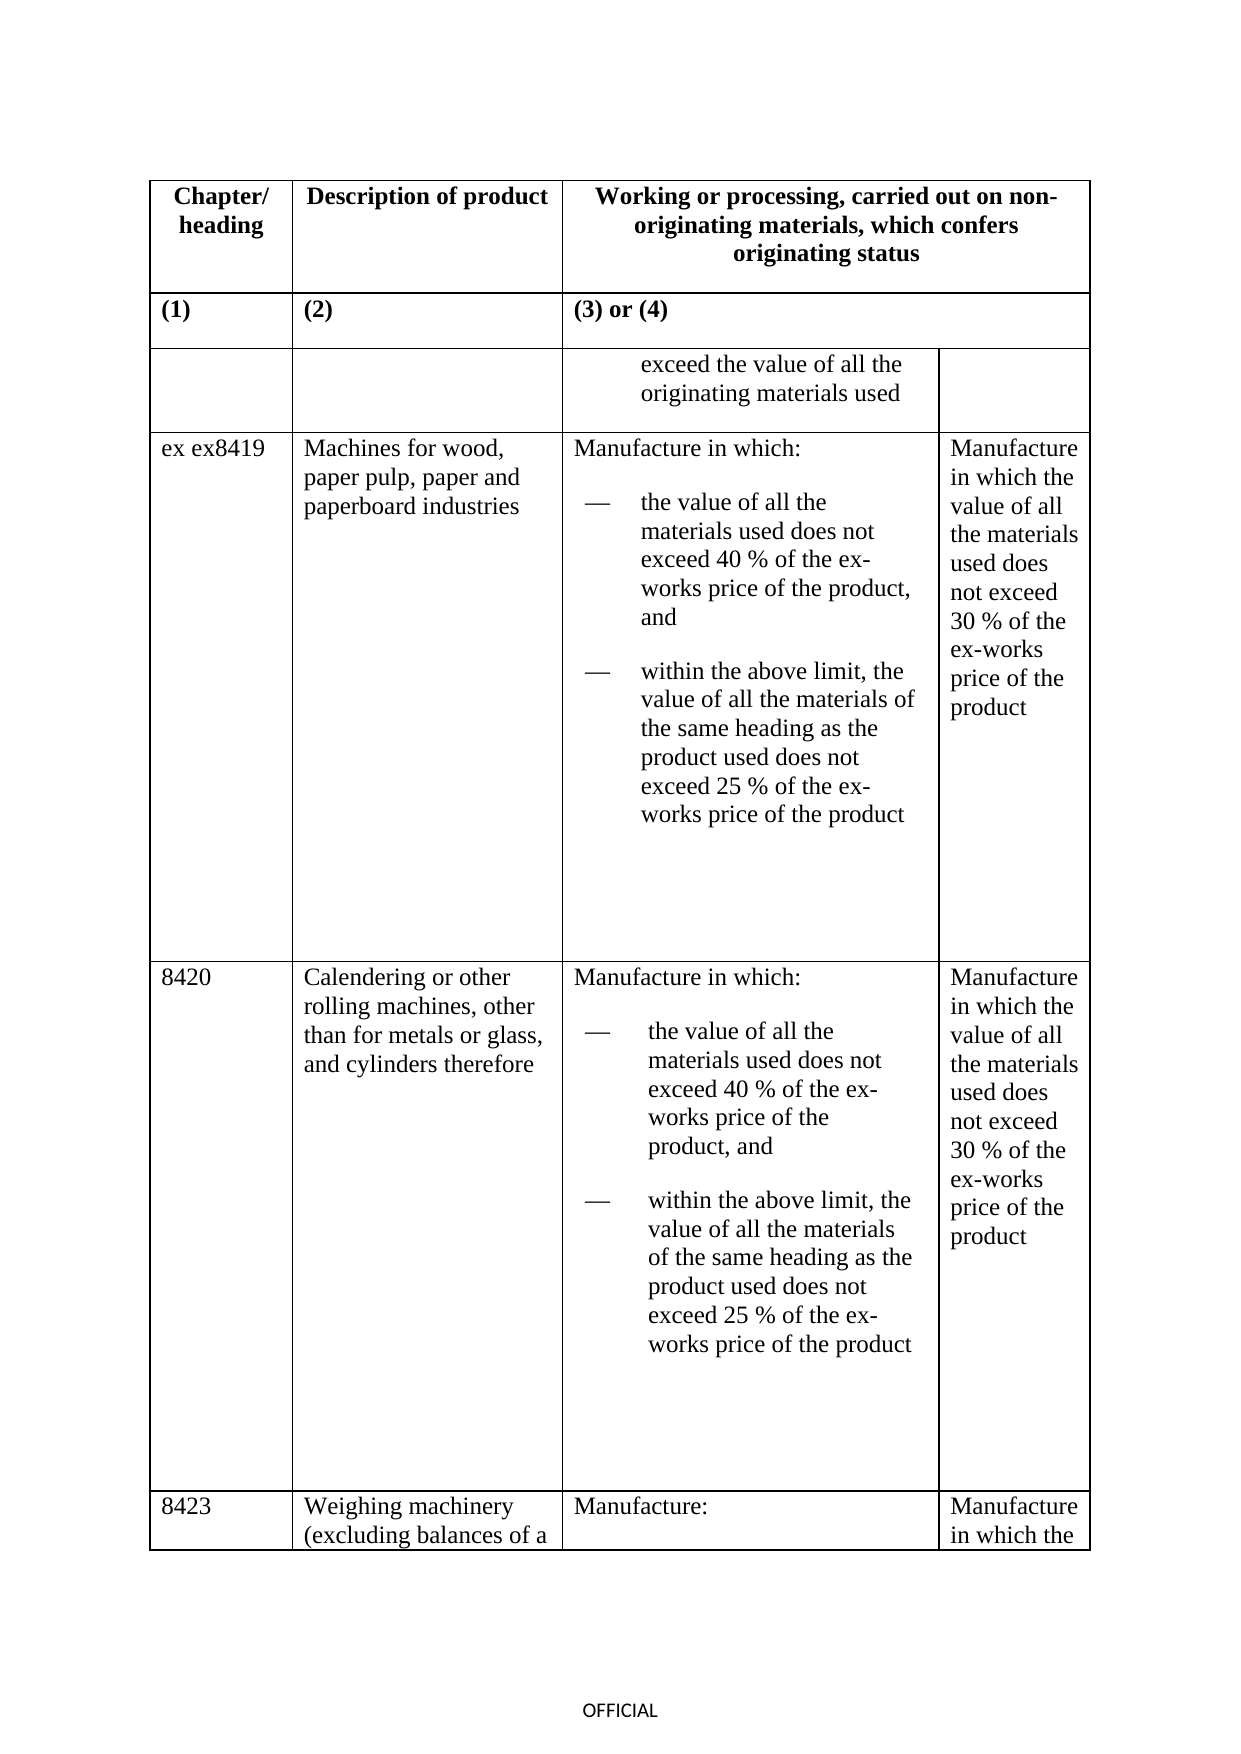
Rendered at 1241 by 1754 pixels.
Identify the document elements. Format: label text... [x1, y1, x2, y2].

table_cell Weighing machinery (excluding balances of a [293, 1492, 562, 1549]
table_cell Machines for wood, paper pulp, paper and paperboard industries [293, 433, 562, 961]
table_cell [574, 349, 629, 432]
table_cell [293, 349, 562, 432]
table_cell Manufacture in which the value of all the materials used does not exceed 30 % of the ex-works price of the product [940, 433, 1089, 961]
table_cell (2) [293, 294, 562, 348]
table_cell Manufacture: [563, 1492, 938, 1549]
table_cell within the above limit, the value of all the materials of the same heading as the product used does not exceed 25 % of the ex-works price of the product [629, 656, 928, 853]
table_header Working or processing, carried out on non-originating materials, which confers originating status [563, 181, 1089, 292]
table_header — [574, 1016, 637, 1185]
table_cell [151, 349, 292, 432]
table_header Description of product [293, 181, 562, 292]
table_cell [940, 349, 1089, 432]
table_header the value of all the materials used does not exceed 40 % of the ex-works price of the product, and [637, 1016, 928, 1185]
table_cell Manufacture in which the [940, 1492, 1089, 1549]
table_cell Manufacture in which the value of all the materials used does not exceed 30 % of the ex-works price of the product [940, 962, 1089, 1490]
table_header Chapter/ heading [151, 181, 292, 292]
table_cell 8420 [151, 962, 292, 1490]
table_cell — [574, 1185, 637, 1382]
table_cell [928, 349, 938, 432]
table_cell Manufacture in which: [563, 433, 938, 961]
table_header the value of all the materials used does not exceed 40 % of the ex-works price of the product, and [629, 487, 928, 656]
table_cell ex ex8419 [151, 433, 292, 961]
table_cell 8423 [151, 1492, 292, 1549]
table_cell exceed the value of all the originating materials used [629, 349, 928, 432]
table_header — [574, 487, 629, 656]
table_cell (3) or (4) [563, 294, 1089, 348]
table_cell Calendering or other rolling machines, other than for metals or glass, and cylinders therefore [293, 962, 562, 1490]
table_cell [563, 349, 574, 432]
table_cell Manufacture in which: [563, 962, 938, 1490]
table_cell (1) [151, 294, 292, 348]
table_cell — [574, 656, 629, 853]
table_cell within the above limit, the value of all the materials of the same heading as the product used does not exceed 25 % of the ex-works price of the product [637, 1185, 928, 1382]
